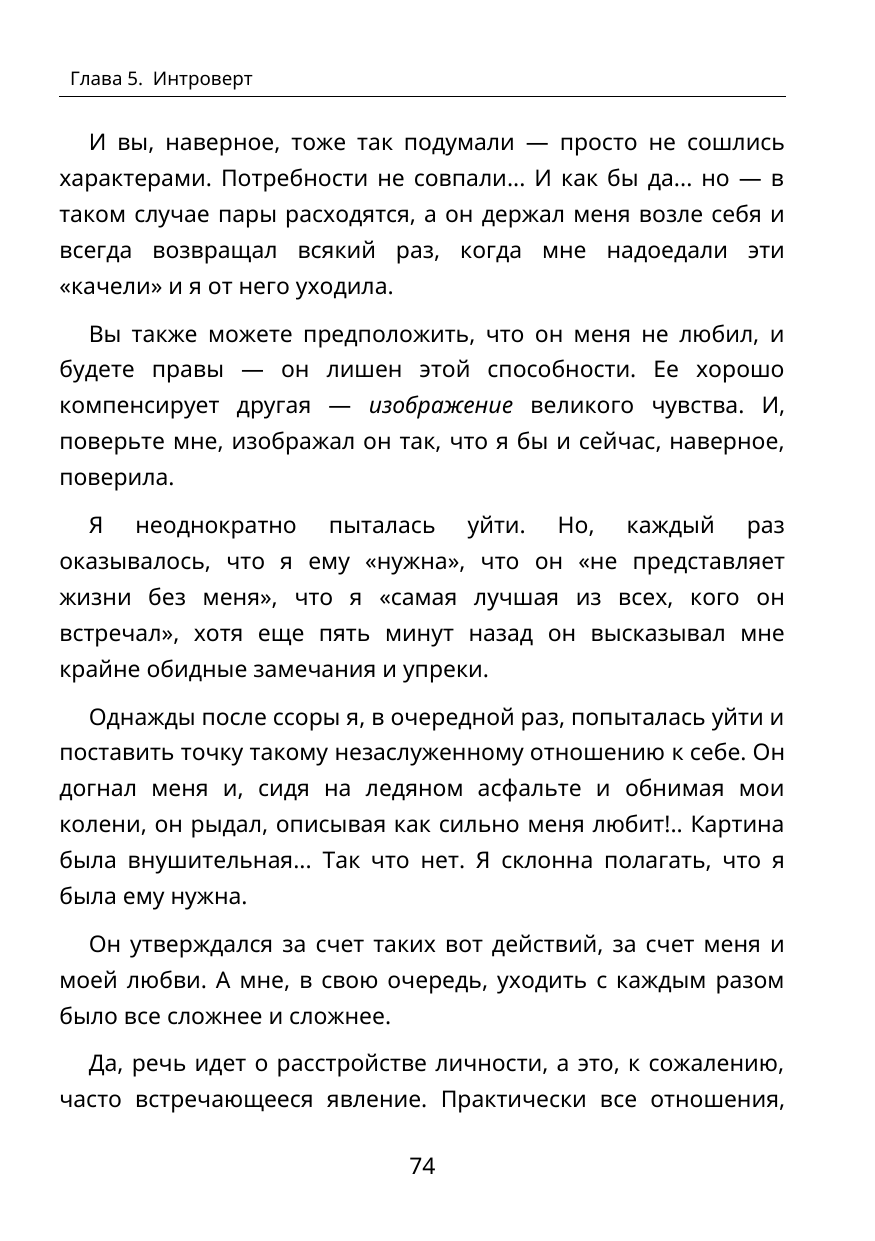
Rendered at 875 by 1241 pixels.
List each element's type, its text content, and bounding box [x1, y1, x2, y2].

text Я неоднократно пыталась уйти. Но, каждый раз оказывалось, что я ему «нужна», что он «не представляет жизни без меня», что я «самая лучшая из всех, кого он встречал», хотя еще пять минут назад он высказывал мне крайне обидные замечания и упреки. [59, 509, 786, 684]
text Он утверждался за счет таких вот действий, за счет меня и моей любви. А мне, в свою очередь, уходить с каждым разом было все сложнее и сложнее. [59, 928, 786, 1031]
text И вы, наверное, тоже так подумали — просто не сошлись характерами. Потребности не совпали... И как бы да... но — в таком случае пары расходятся, а он держал меня возле себя и всегда возвращал всякий раз, когда мне надоедали эти «качели» и я от него уходила. [59, 126, 786, 301]
text Однажды после ссоры я, в очередной раз, попыталась уйти и поставить точку такому незаслуженному отношению к себе. Он догнал меня и, сидя на ледяном асфальте и обнимая мои колени, он рыдал, описывая как сильно меня любит!.. Картина была внушительная... Так что нет. Я склонна полагать, что я была ему нужна. [59, 700, 786, 911]
text Да, речь идет о расстройстве личности, а это, к сожалению, часто встречающееся явление. Практически все отношения, [59, 1047, 786, 1114]
text Вы также можете предположить, что он меня не любил, и будете правы — он лишен этой способности. Ее хорошо компенсирует другая — изображение великого чувства. И, поверьте мне, изображал он так, что я бы и сейчас, наверное, поверила. [59, 317, 786, 492]
